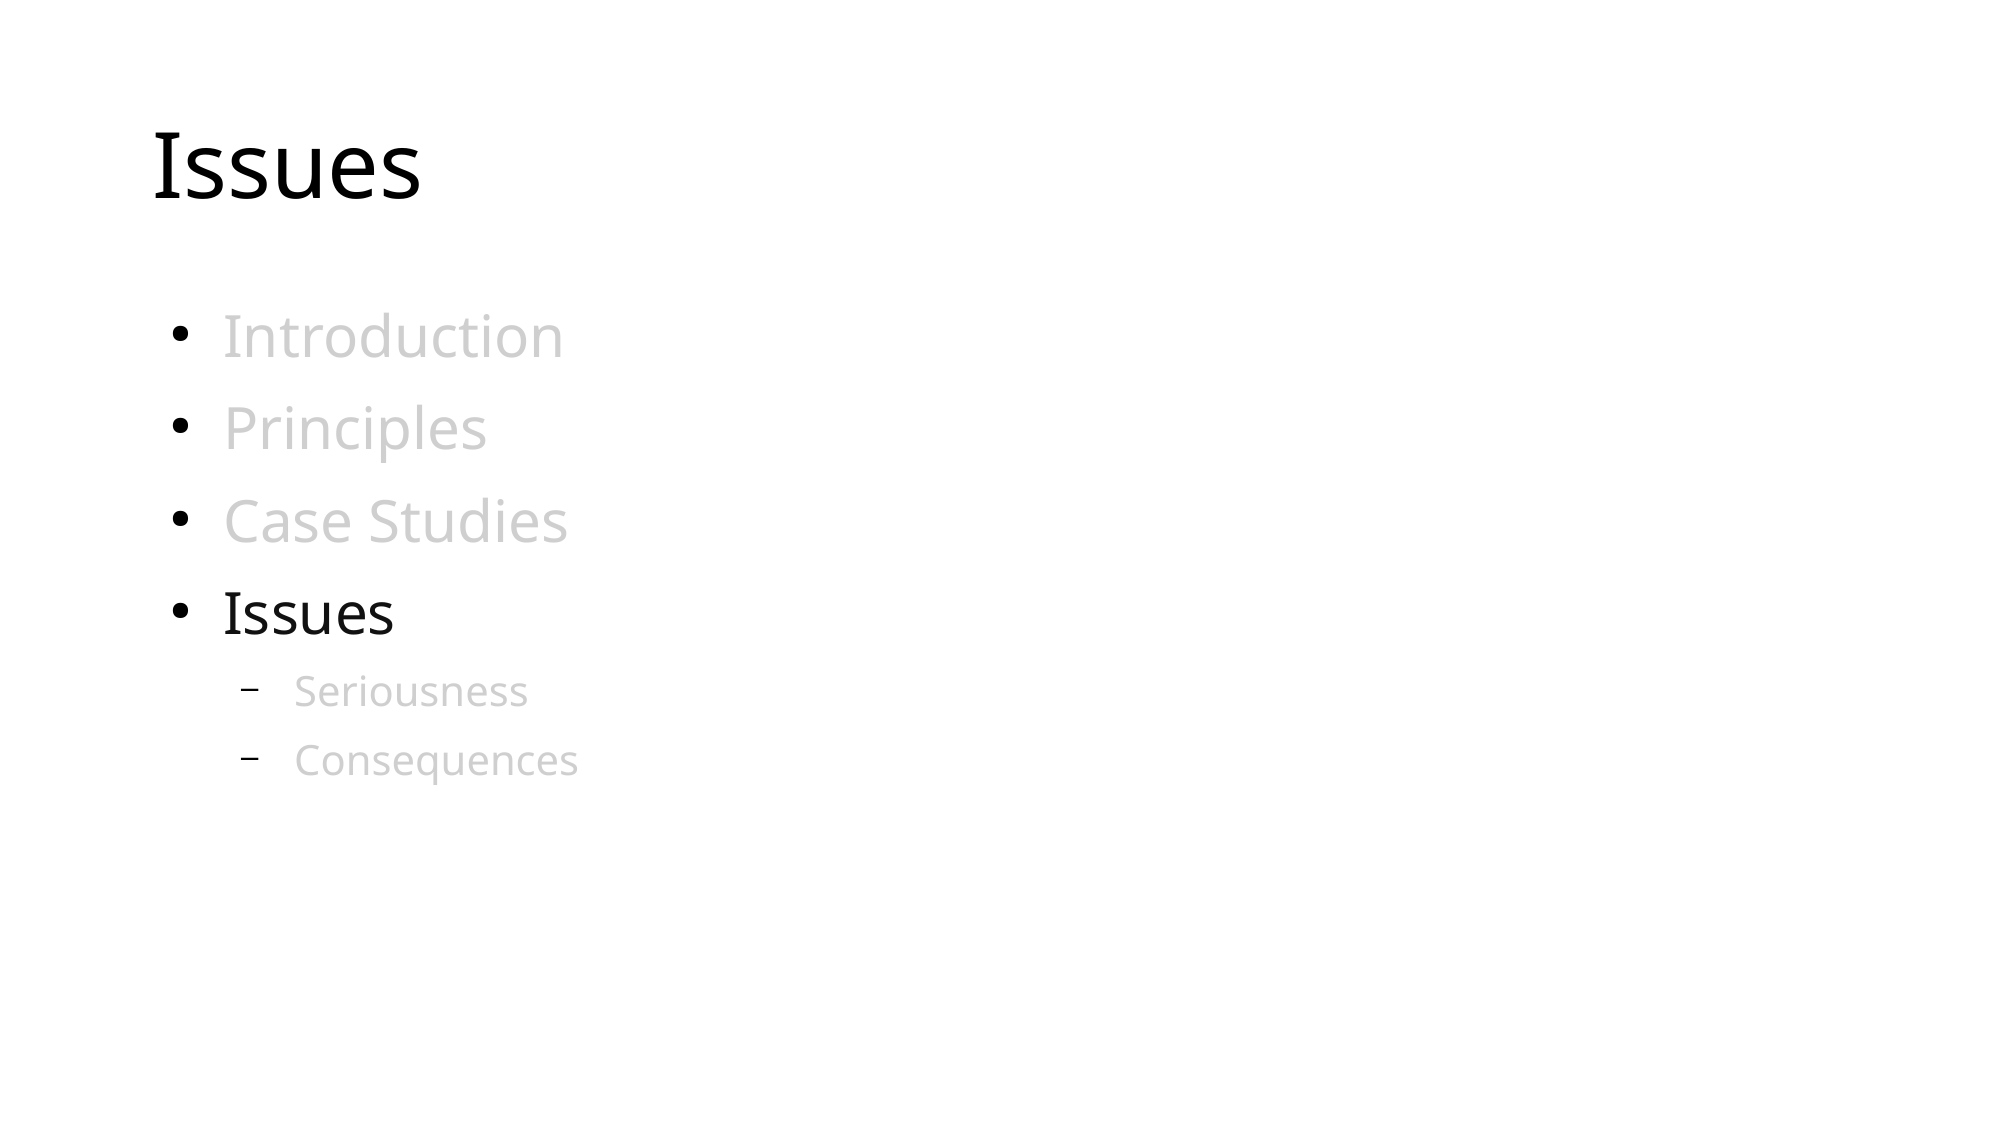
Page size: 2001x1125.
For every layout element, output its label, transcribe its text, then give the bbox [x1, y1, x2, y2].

title Issues [137, 59, 1863, 278]
list Introduction Principles Case Studies Issues Seriousness Consequences [137, 299, 1863, 1014]
